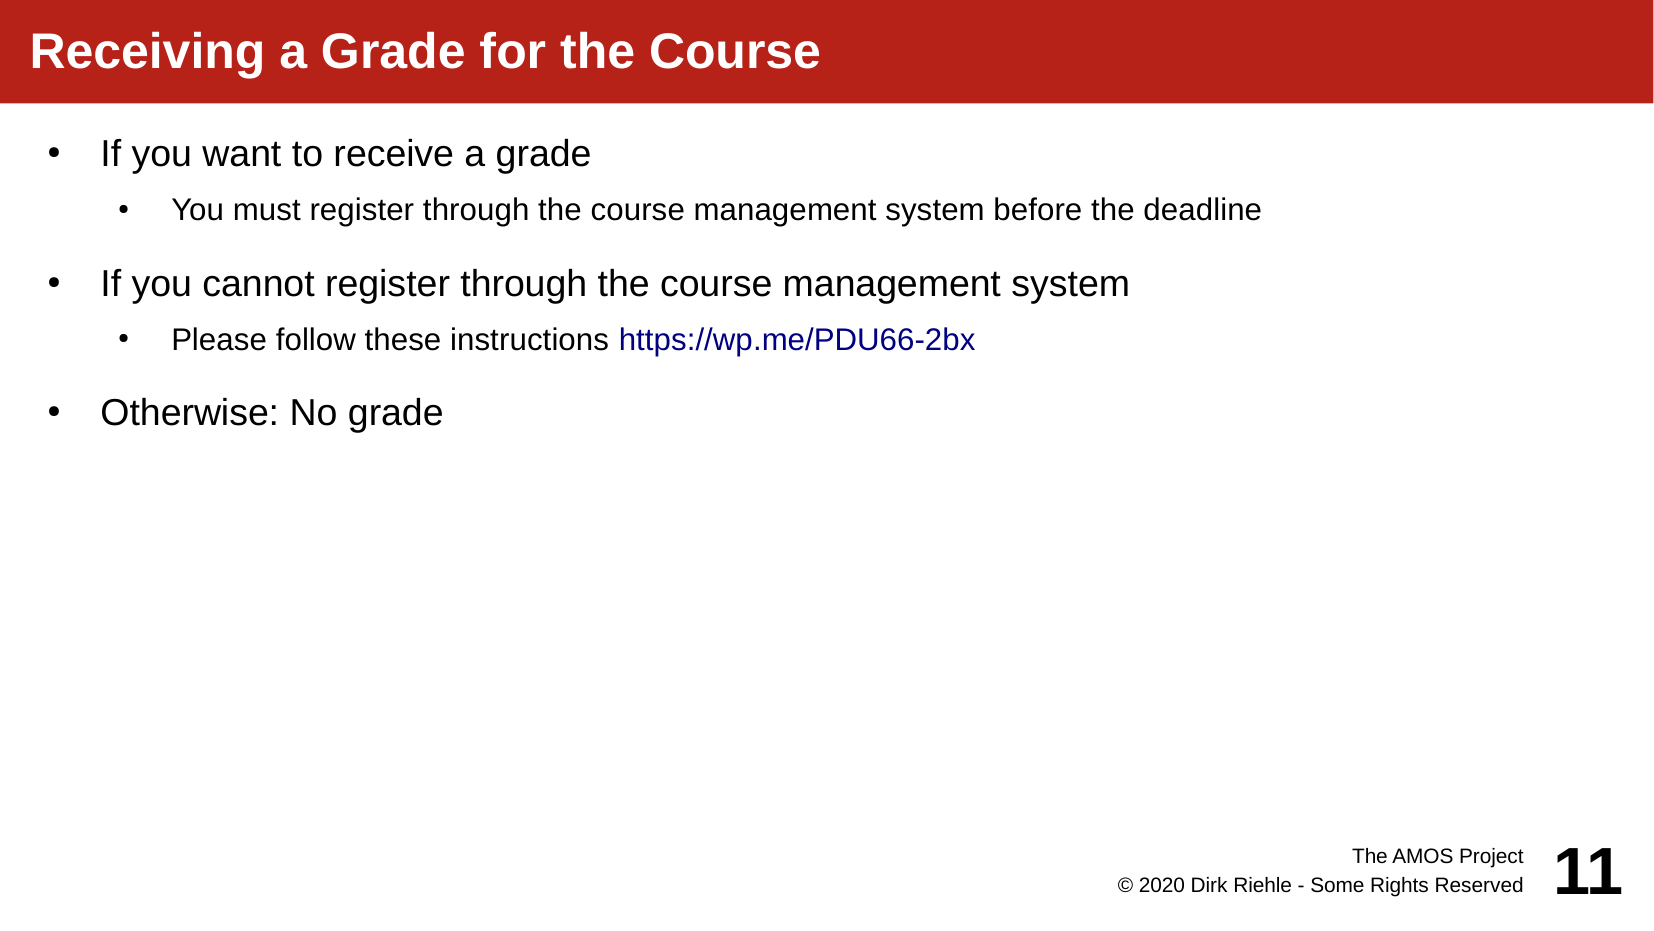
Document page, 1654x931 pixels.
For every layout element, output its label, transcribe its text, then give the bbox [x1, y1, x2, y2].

list If you want to receive a grade You must register through the course management system before the deadline If you cannot register through the course management system Please follow these instructions https://wp.me/PDU66-2bx Otherwise: No grade [29, 132, 1625, 798]
title Receiving a Grade for the Course [0, 0, 1654, 104]
